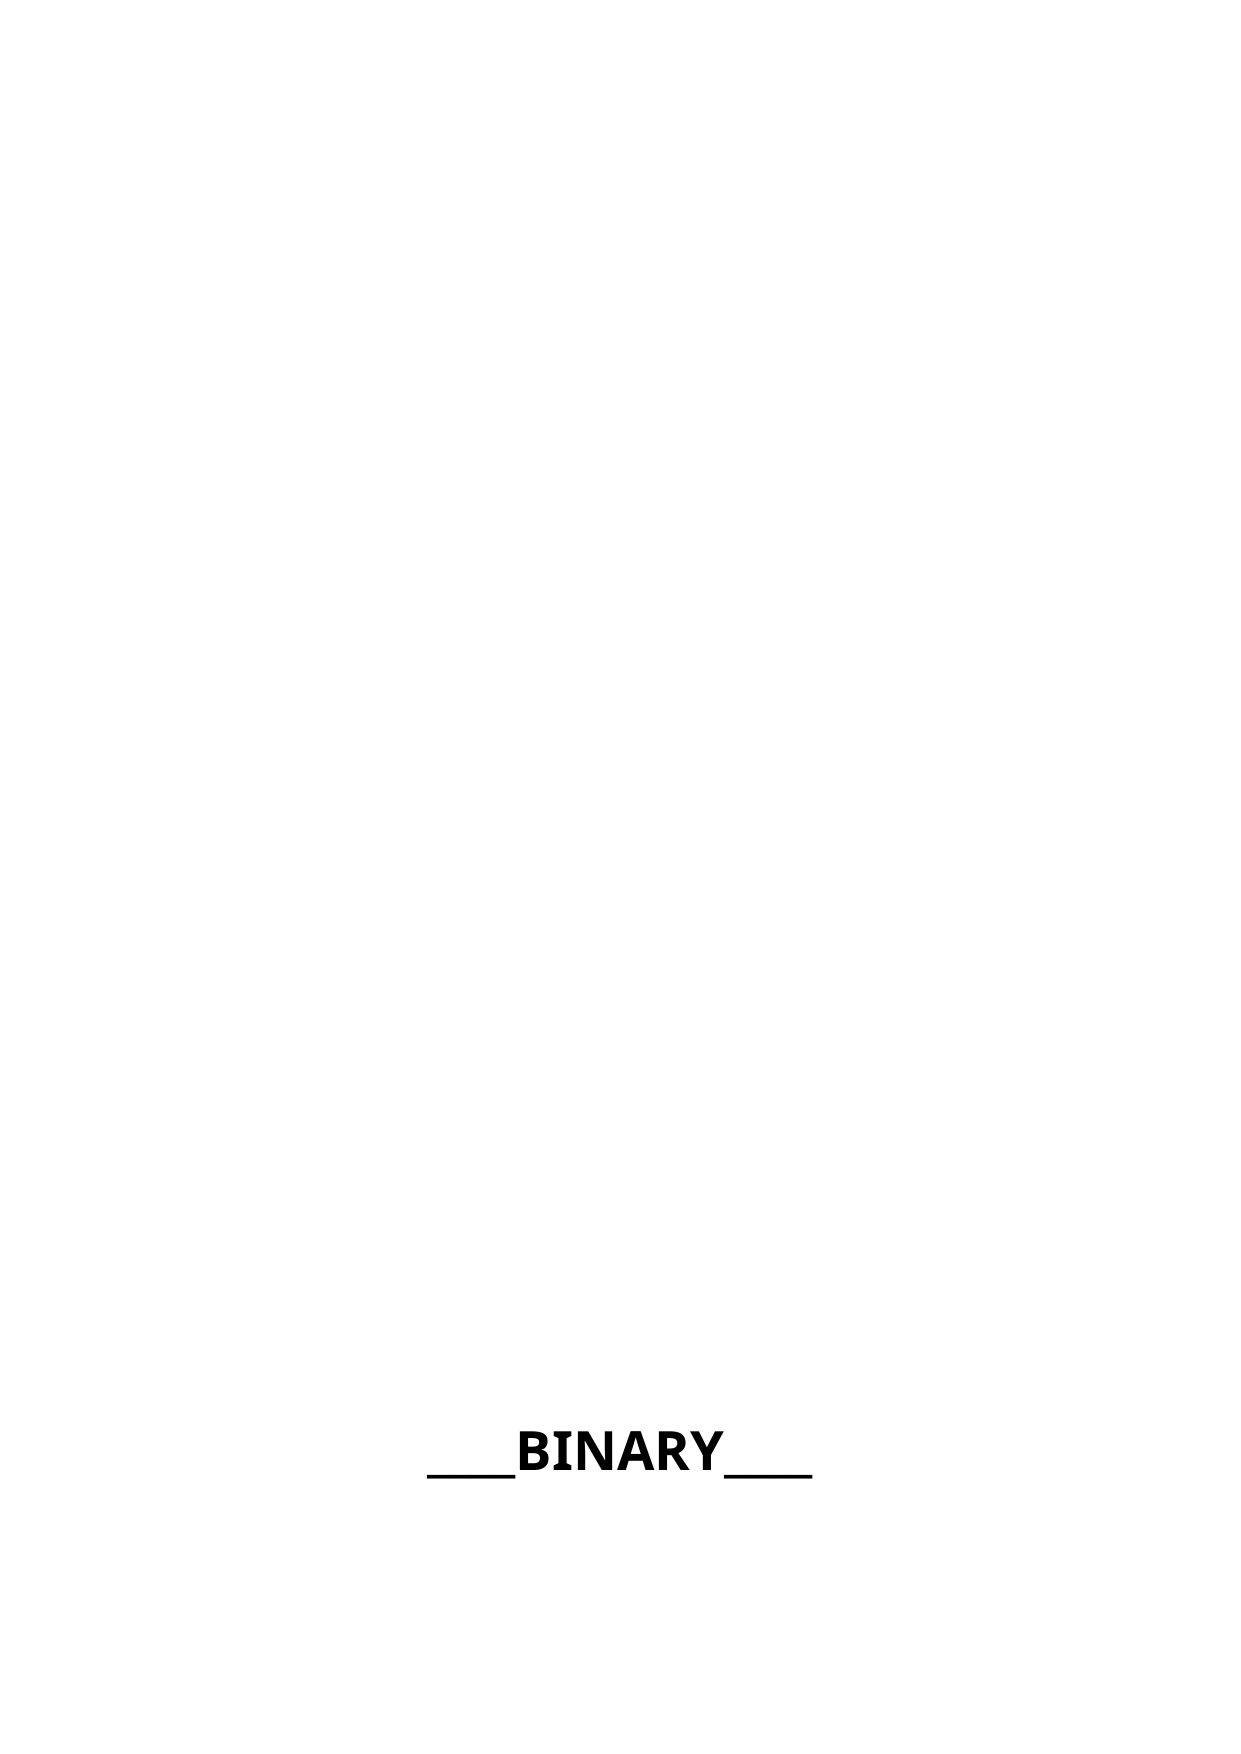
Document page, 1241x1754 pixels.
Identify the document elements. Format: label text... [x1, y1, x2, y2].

text ____BINARY____ [118, 1412, 1122, 1486]
